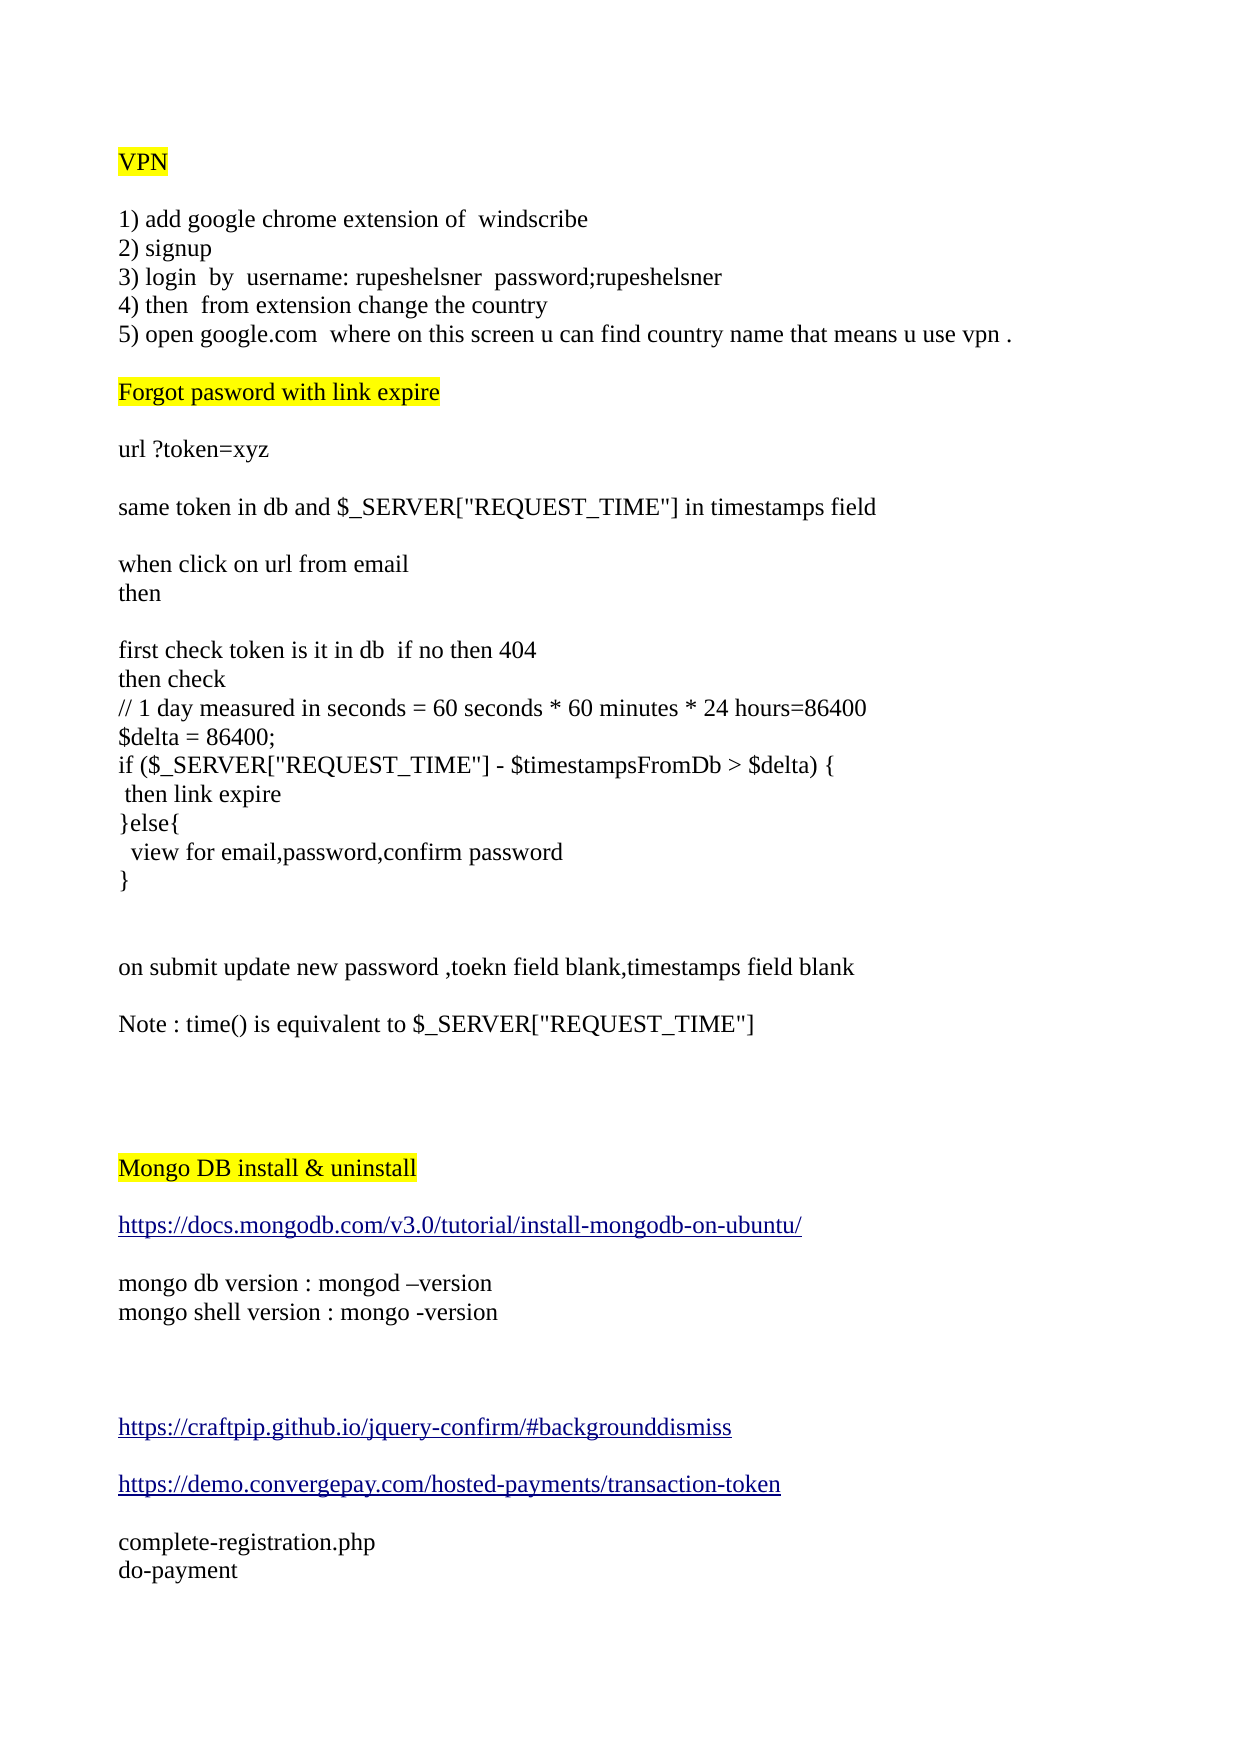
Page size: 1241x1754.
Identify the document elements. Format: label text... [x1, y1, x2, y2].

text Forgot pasword with link expire [118, 377, 1122, 406]
text 5) open google.com where on this screen u can find country name that means u use vpn . [118, 319, 1122, 348]
text first check token is it in db if no then 404 [118, 636, 1122, 664]
text when click on url from email [118, 549, 1122, 578]
text mongo db version : mongod –version [118, 1268, 1122, 1297]
text // 1 day measured in seconds = 60 seconds * 60 minutes * 24 hours=86400 [118, 693, 1122, 722]
text if ($_SERVER["REQUEST_TIME"] - $timestampsFromDb > $delta) { [118, 751, 1122, 779]
text 4) then from extension change the country [118, 291, 1122, 319]
text then check [118, 664, 1122, 693]
text } [118, 866, 1122, 894]
text Note : time() is equivalent to $_SERVER["REQUEST_TIME"] [118, 1009, 1122, 1038]
text complete-registration.php [118, 1527, 1122, 1556]
text VPN [118, 147, 1122, 176]
text https://demo.convergepay.com/hosted-payments/transaction-token [118, 1469, 1122, 1498]
text https://craftpip.github.io/jquery-confirm/#backgrounddismiss [118, 1412, 1122, 1441]
text Mongo DB install & uninstall [118, 1153, 1122, 1182]
text 1) add google chrome extension of windscribe [118, 204, 1122, 233]
text $delta = 86400; [118, 722, 1122, 751]
text }else{ [118, 808, 1122, 837]
text url ?token=xyz [118, 434, 1122, 463]
text mongo shell version : mongo -version [118, 1297, 1122, 1326]
text then link expire [118, 779, 1122, 808]
text then [118, 578, 1122, 607]
text https://docs.mongodb.com/v3.0/tutorial/install-mongodb-on-ubuntu/ [118, 1211, 1122, 1239]
text 3) login by username: rupeshelsner password;rupeshelsner [118, 262, 1122, 291]
text 2) signup [118, 233, 1122, 262]
text do-payment [118, 1556, 1122, 1584]
text same token in db and $_SERVER["REQUEST_TIME"] in timestamps field [118, 492, 1122, 521]
text on submit update new password ,toekn field blank,timestamps field blank [118, 952, 1122, 981]
text view for email,password,confirm password [118, 837, 1122, 866]
